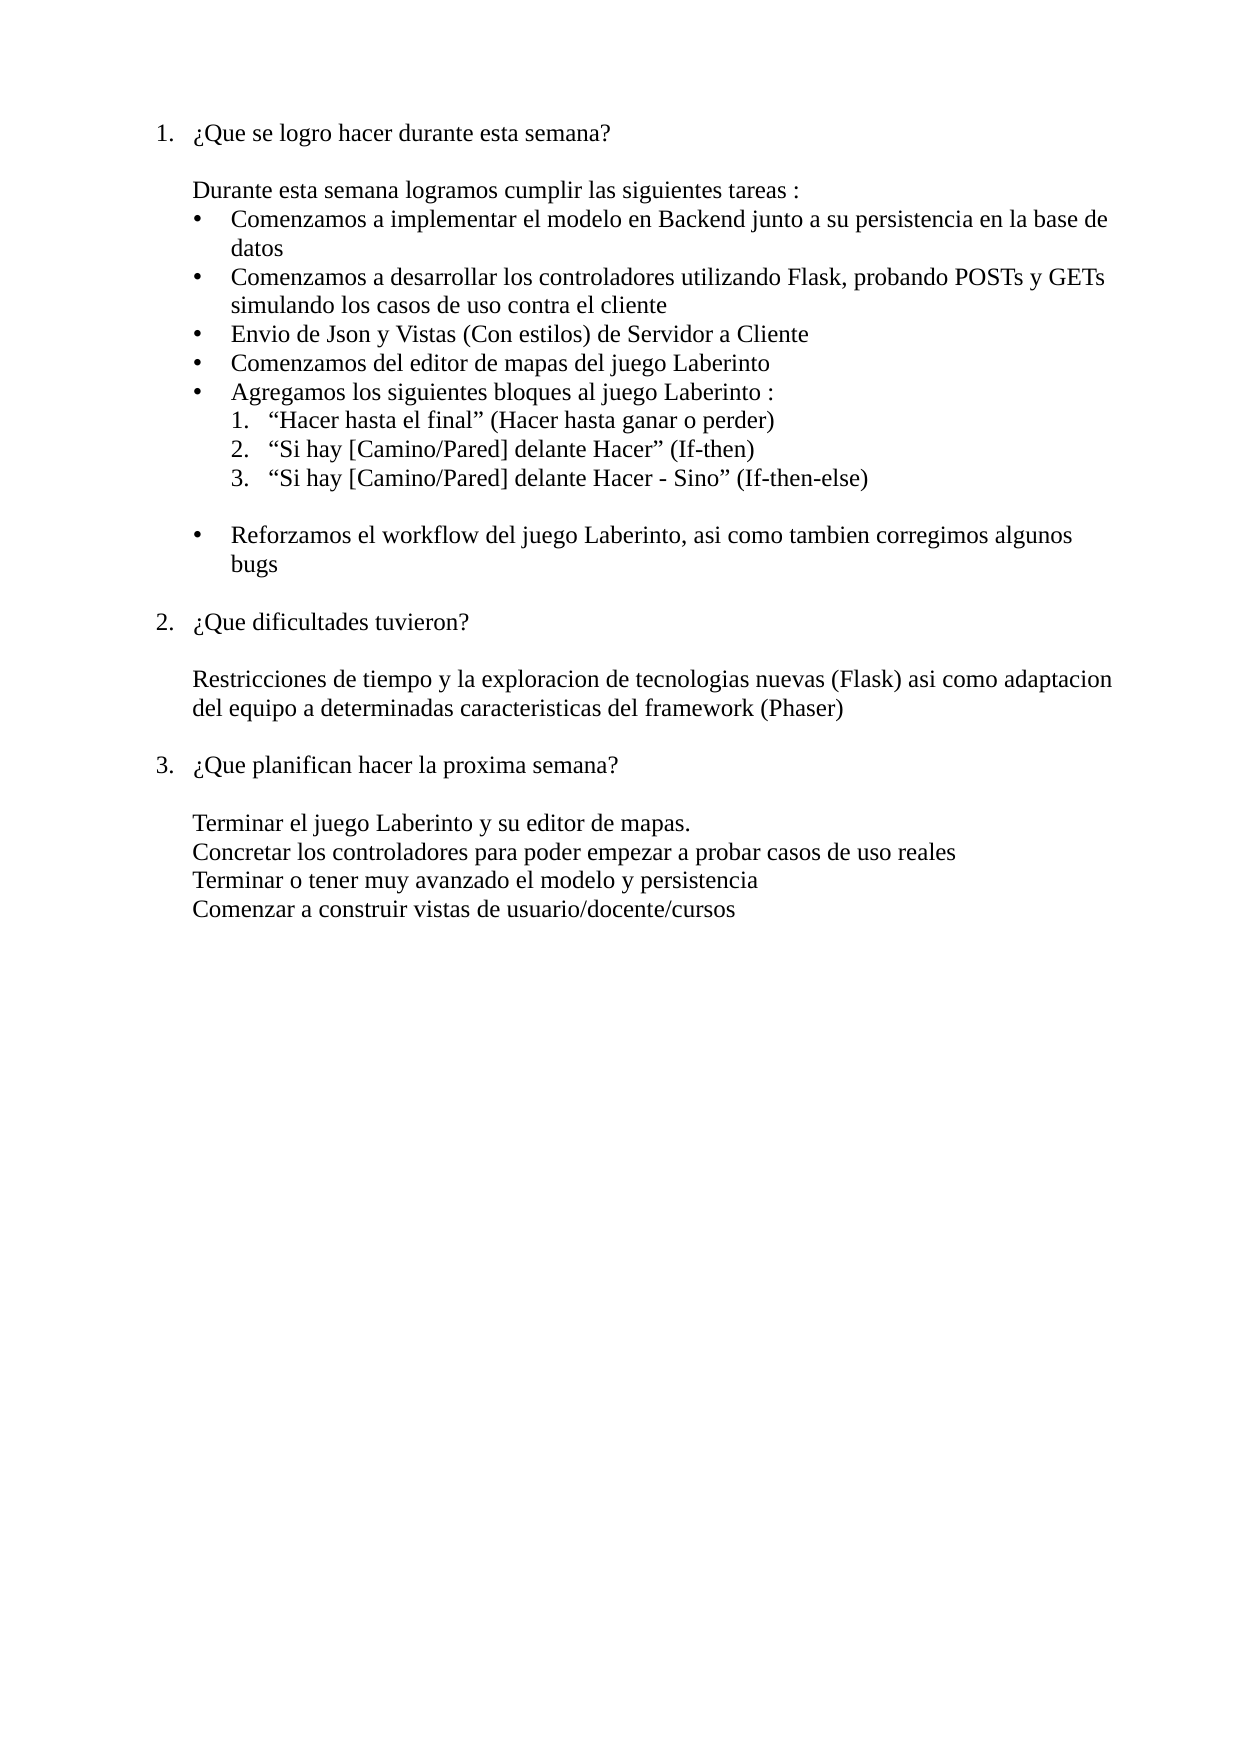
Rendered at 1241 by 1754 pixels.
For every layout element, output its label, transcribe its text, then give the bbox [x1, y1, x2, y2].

list Comenzamos del editor de mapas del juego Laberinto [193, 348, 1122, 377]
text Terminar el juego Laberinto y su editor de mapas. [118, 808, 1122, 837]
list Comenzamos a desarrollar los controladores utilizando Flask, probando POSTs y GETs simulando los casos de uso contra el cliente [193, 262, 1122, 319]
list Reforzamos el workflow del juego Laberinto, asi como tambien corregimos algunos bugs [193, 521, 1122, 578]
list Envio de Json y Vistas (Con estilos) de Servidor a Cliente [193, 319, 1122, 348]
text Comenzar a construir vistas de usuario/docente/cursos [118, 894, 1122, 923]
list “Si hay [Camino/Pared] delante Hacer” (If-then) [231, 434, 1122, 463]
text Restricciones de tiempo y la exploracion de tecnologias nuevas (Flask) asi como adaptacion del equipo a determinadas caracteristicas del framework (Phaser) [118, 664, 1122, 722]
list ¿Que se logro hacer durante esta semana? [156, 118, 1122, 147]
list “Hacer hasta el final” (Hacer hasta ganar o perder) [231, 406, 1122, 434]
list Comenzamos a implementar el modelo en Backend junto a su persistencia en la base de datos [193, 204, 1122, 262]
text Terminar o tener muy avanzado el modelo y persistencia [118, 866, 1122, 894]
list “Si hay [Camino/Pared] delante Hacer - Sino” (If-then-else) [231, 463, 1122, 492]
text Concretar los controladores para poder empezar a probar casos de uso reales [118, 837, 1122, 866]
list ¿Que planifican hacer la proxima semana? [156, 751, 1122, 779]
list Agregamos los siguientes bloques al juego Laberinto : [193, 377, 1122, 406]
list ¿Que dificultades tuvieron? [156, 607, 1122, 636]
text Durante esta semana logramos cumplir las siguientes tareas : [118, 176, 1122, 204]
